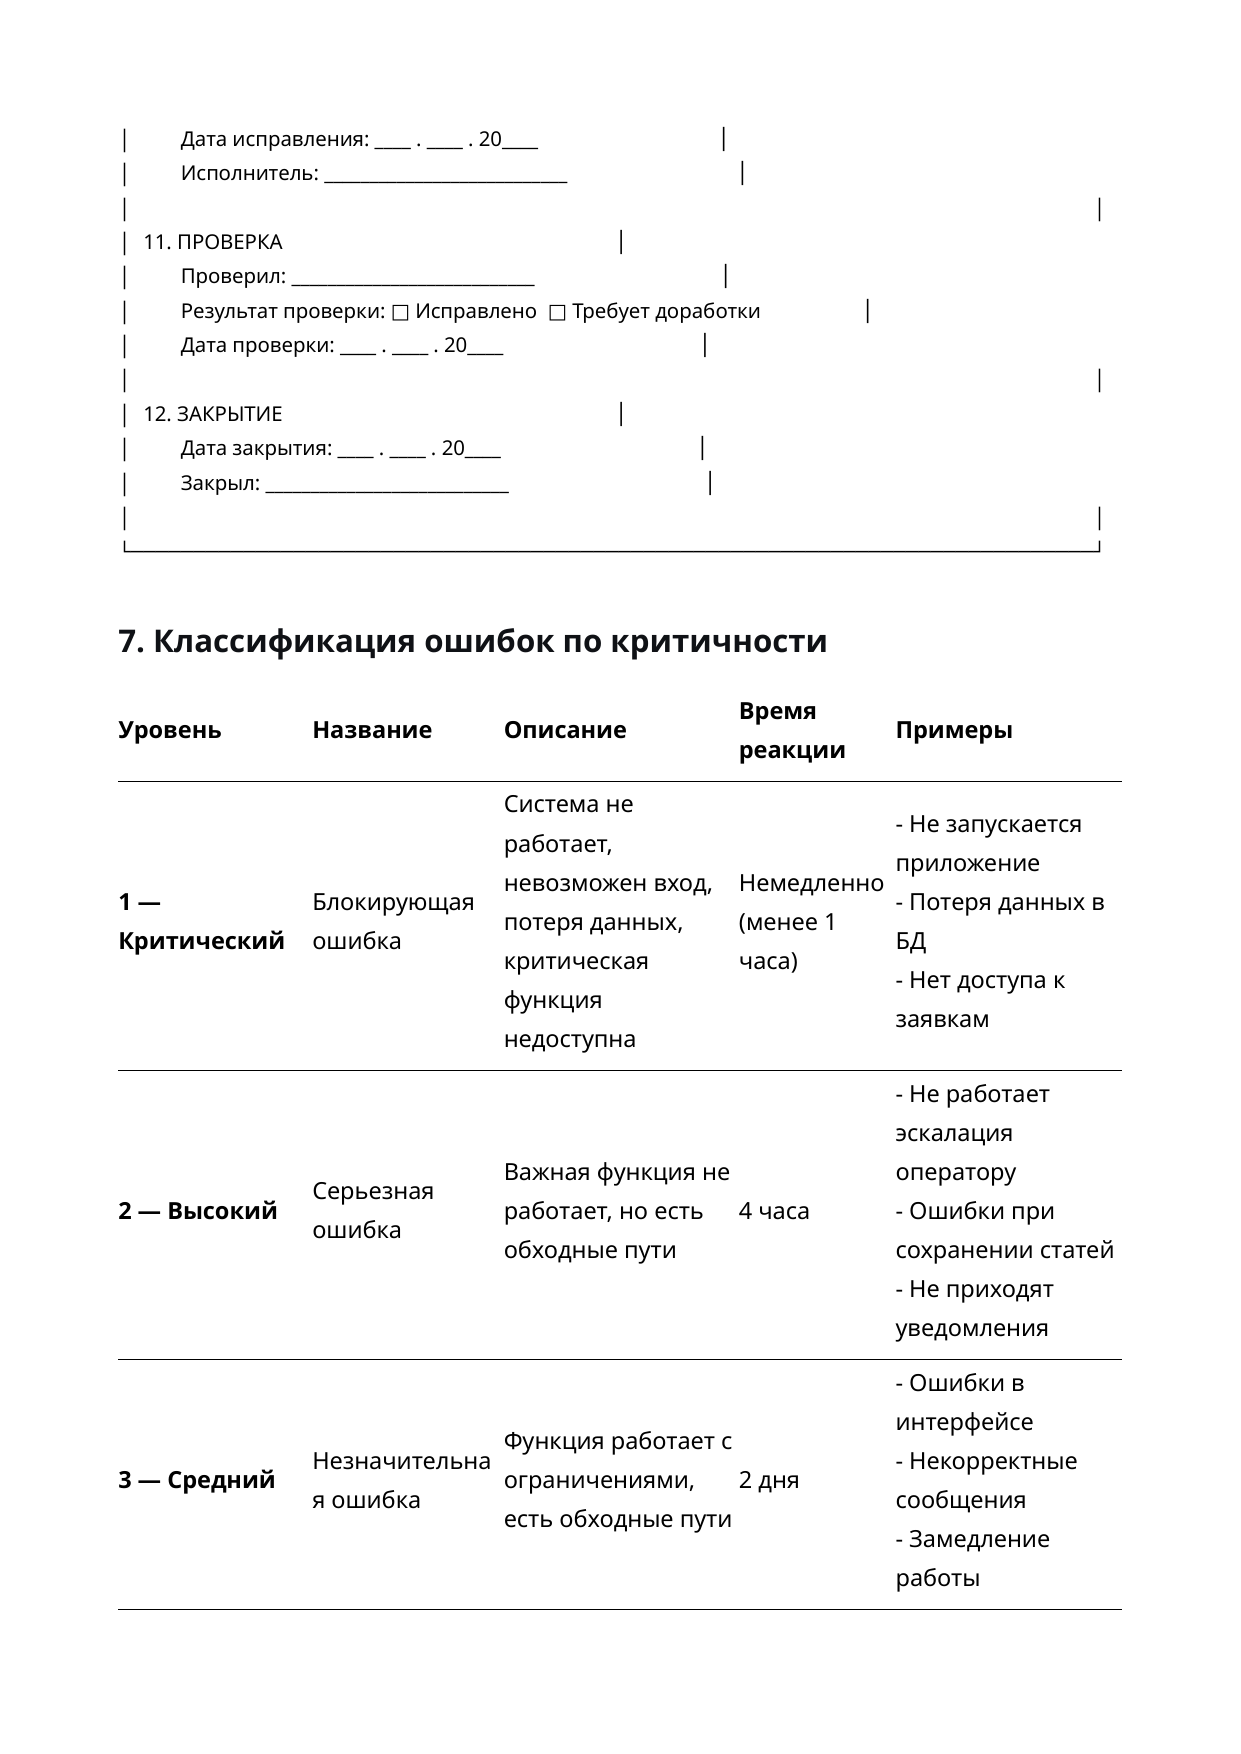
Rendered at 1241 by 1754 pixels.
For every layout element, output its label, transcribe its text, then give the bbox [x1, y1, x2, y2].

table_cell Серьезная ошибка [312, 1071, 503, 1359]
table_cell - Не работает эскалация оператору - Ошибки при сохранении статей - Не приходят уведомления [895, 1071, 1122, 1359]
text │ │ [118, 496, 1122, 531]
table_header Уровень [118, 687, 312, 781]
table_cell - Не запускается приложение - Потеря данных в БД - Нет доступа к заявкам [895, 782, 1122, 1070]
table_cell Система не работает, невозможен вход, потеря данных, критическая функция недоступна [504, 782, 739, 1070]
text │ 12. ЗАКРЫТИЕ │ [118, 393, 1122, 427]
table_cell Важная функция не работает, но есть обходные пути [504, 1071, 739, 1359]
table_header Время реакции [739, 687, 895, 781]
table_cell Незначительная ошибка [312, 1360, 503, 1609]
table_header Описание [504, 687, 739, 781]
text │ │ [118, 359, 1122, 393]
table_header Примеры [895, 687, 1122, 781]
subtitle 7. Классификация ошибок по критичности [118, 615, 1122, 662]
text │ Дата исправления: ____ . ____ . 20____ │ [118, 118, 1122, 152]
text └─────────────────────────────────────────────────────────────────────────────┘ [118, 531, 1122, 565]
text │ Исполнитель: ___________________________ │ [118, 152, 1122, 187]
table_cell Блокирующая ошибка [312, 782, 503, 1070]
table_cell Функция работает с ограничениями, есть обходные пути [504, 1360, 739, 1609]
text │ Дата проверки: ____ . ____ . 20____ │ [118, 324, 1122, 359]
table_cell 2 — Высокий [118, 1071, 312, 1359]
table_cell - Ошибки в интерфейсе - Некорректные сообщения - Замедление работы [895, 1360, 1122, 1609]
table_cell Немедленно (менее 1 часа) [739, 782, 895, 1070]
table_cell 4 часа [739, 1071, 895, 1359]
table_cell 3 — Средний [118, 1360, 312, 1609]
table_cell 2 дня [739, 1360, 895, 1609]
table_header Название [312, 687, 503, 781]
text │ 11. ПРОВЕРКА │ [118, 221, 1122, 256]
text │ Дата закрытия: ____ . ____ . 20____ │ [118, 427, 1122, 462]
text │ Закрыл: ___________________________ │ [118, 462, 1122, 496]
text │ Результат проверки: □ Исправлено □ Требует доработки │ [118, 290, 1122, 324]
table_cell 1 — Критический [118, 782, 312, 1070]
text │ Проверил: ___________________________ │ [118, 256, 1122, 290]
text │ │ [118, 187, 1122, 221]
